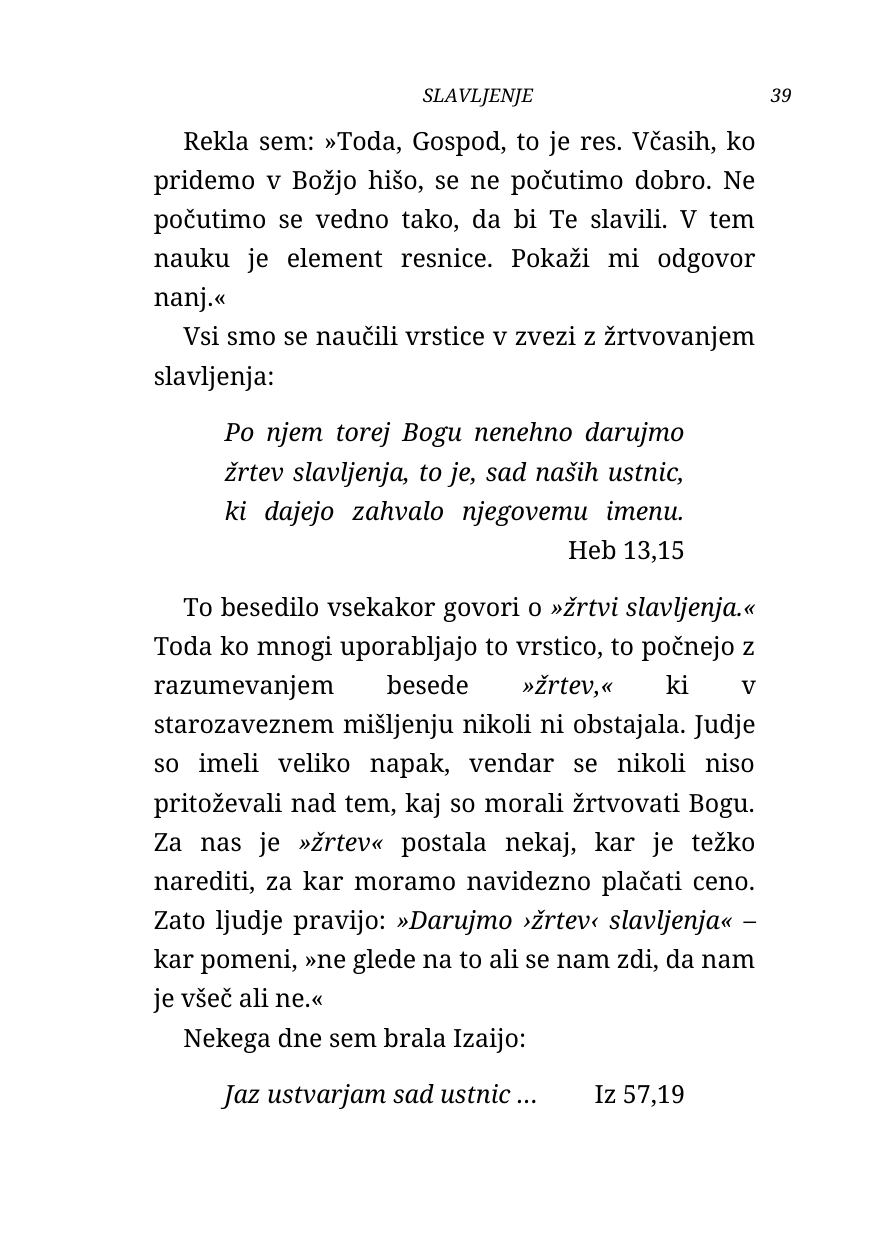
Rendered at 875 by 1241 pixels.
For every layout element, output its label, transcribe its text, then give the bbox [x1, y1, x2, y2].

text To besedilo vsekakor govori o »žrtvi slavljenja.« Toda ko mnogi uporabljajo to vrstico, to počnejo z razumevanjem besede »žrtev,« ki v starozaveznem mišljenju nikoli ni obstajala. Judje so imeli veliko napak, vendar se nikoli niso pritoževali nad tem, kaj so morali žrtvovati Bogu. Za nas je »žrtev« postala nekaj, kar je težko narediti, za kar moramo navidezno plačati ceno. Zato ljudje pravijo: »Darujmo ›žrtev‹ slavljenja« – kar pomeni, »ne glede na to ali se nam zdi, da nam je všeč ali ne.« [153, 589, 756, 1015]
text Nekega dne sem brala Izaijo: [153, 1020, 756, 1054]
text Vsi smo se naučili vrstice v zvezi z žrtvovanjem slavljenja: [153, 319, 756, 392]
text Jaz ustvarjam sad ustnic … Iz 57,19 [224, 1077, 685, 1111]
text Rekla sem: »Toda, Gospod, to je res. Včasih, ko pridemo v Božjo hišo, se ne počutimo dobro. Ne počutimo se vedno tako, da bi Te slavili. V tem nauku je element resnice. Pokaži mi odgovor nanj.« [153, 123, 756, 314]
text Po njem torej Bogu nenehno darujmo žrtev slavljenja, to je, sad naših ustnic, ki dajejo zahvalo njegovemu imenu. Heb 13,15 [224, 415, 685, 567]
